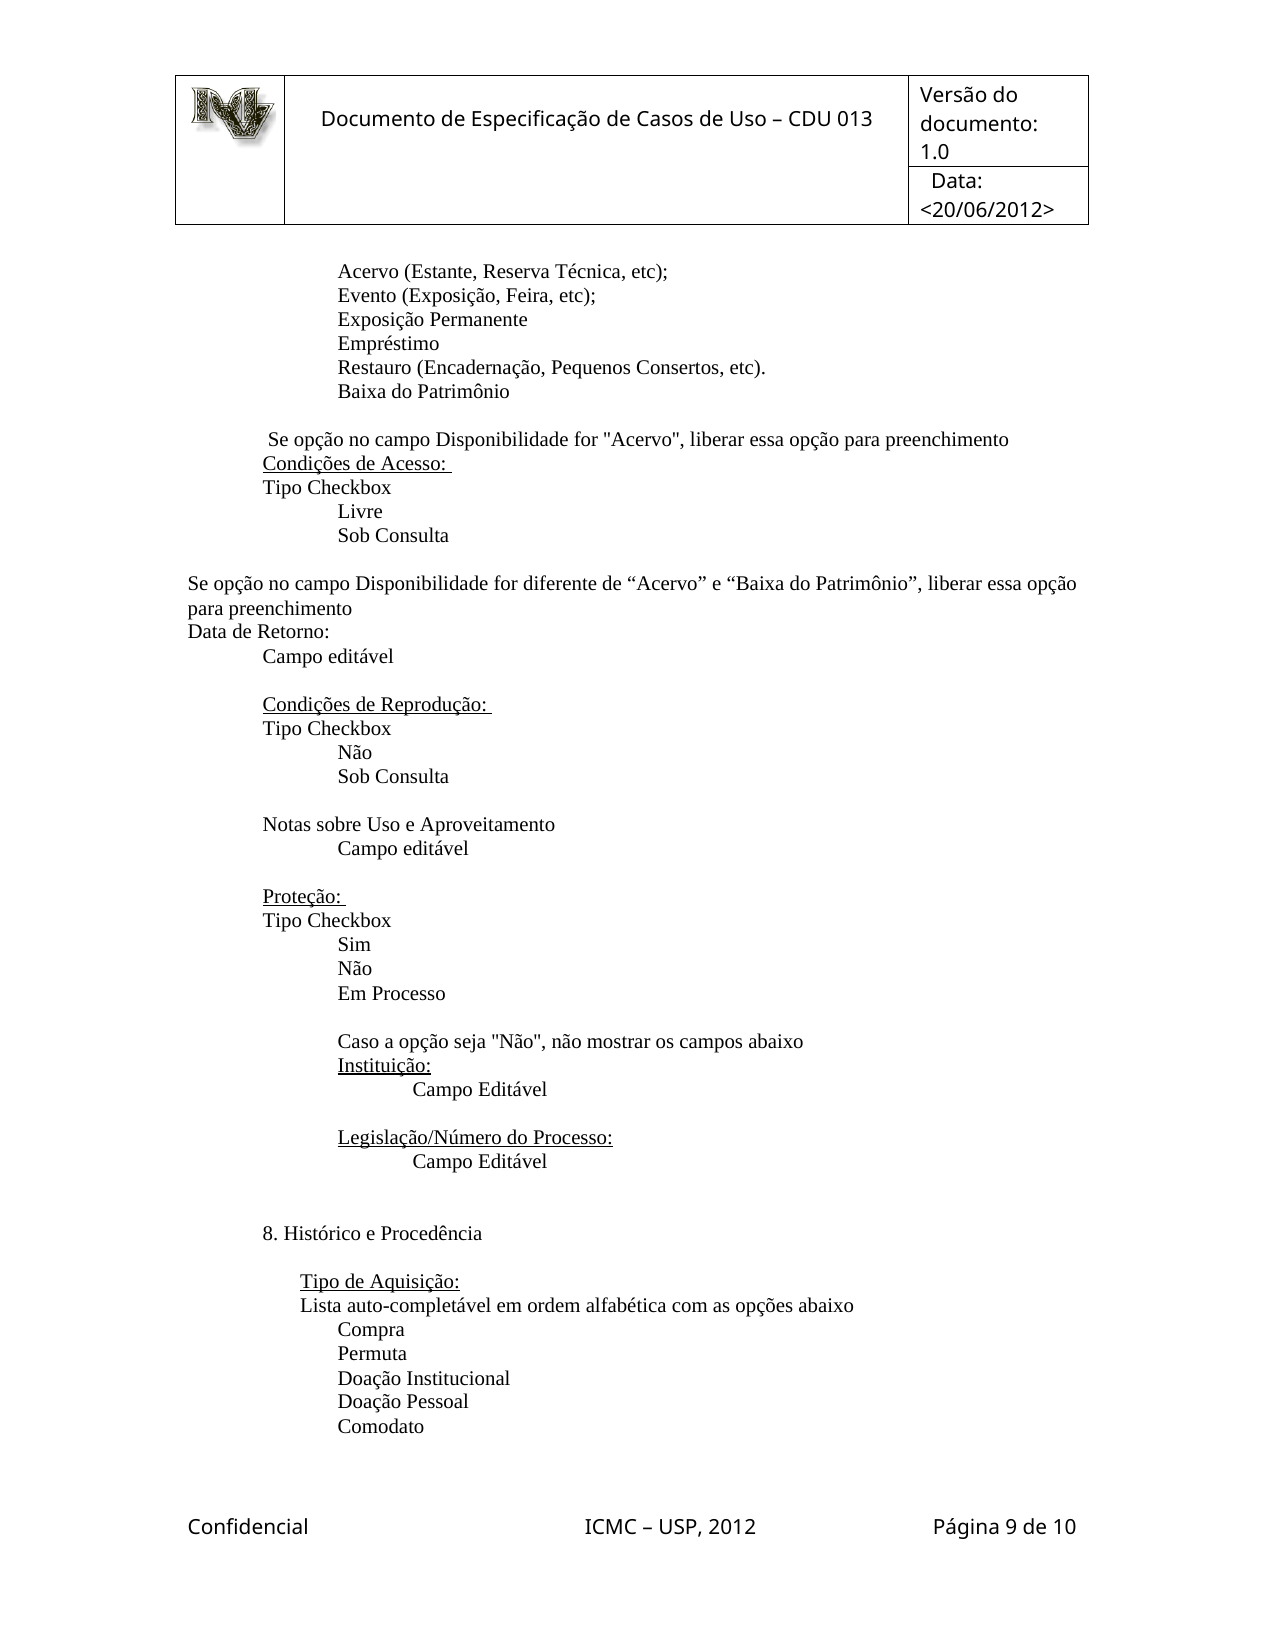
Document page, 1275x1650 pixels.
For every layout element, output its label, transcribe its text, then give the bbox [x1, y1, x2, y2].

text Se opção no campo Disponibilidade for diferente de “Acervo” e “Baixa do Patrimônio”, liberar essa opção para preenchimento [187, 571, 1087, 619]
text Legislação/Número do Processo: [187, 1125, 1087, 1149]
text Condições de Reprodução: [187, 692, 1087, 716]
list Compra [300, 1317, 1087, 1341]
list 8. Histórico e Procedência [225, 1221, 1087, 1245]
text Campo editável [187, 643, 1087, 668]
text Proteção: [187, 884, 1087, 908]
list Tipo de Aquisição: [262, 1269, 1087, 1293]
text Baixa do Patrimônio [187, 379, 1087, 403]
text Comodato [187, 1413, 1087, 1438]
text Instituição: [187, 1053, 1087, 1077]
text Evento (Exposição, Feira, etc); [187, 283, 1087, 307]
text Se opção no campo Disponibilidade for ''Acervo'', liberar essa opção para preenchimento [187, 427, 1087, 451]
text Condições de Acesso: [187, 451, 1087, 475]
text Data de Retorno: [187, 619, 1087, 643]
text Tipo Checkbox [187, 716, 1087, 740]
text Empréstimo [187, 331, 1087, 355]
text Doação Pessoal [187, 1389, 1087, 1413]
text Permuta [187, 1341, 1087, 1365]
text Sob Consulta [187, 523, 1087, 547]
text Campo Editável [187, 1149, 1087, 1173]
text Tipo Checkbox [187, 475, 1087, 499]
text Doação Institucional [187, 1365, 1087, 1389]
text Livre [187, 499, 1087, 523]
text Exposição Permanente [187, 307, 1087, 331]
text Não [187, 956, 1087, 980]
text Sim [187, 932, 1087, 956]
picture [186, 76, 277, 151]
text Tipo Checkbox [187, 908, 1087, 932]
text Em Processo [187, 980, 1087, 1004]
text Restauro (Encadernação, Pequenos Consertos, etc). [187, 355, 1087, 379]
text Caso a opção seja ''Não'', não mostrar os campos abaixo [187, 1028, 1087, 1053]
text Sob Consulta [187, 764, 1087, 788]
text Acervo (Estante, Reserva Técnica, etc); [187, 258, 1087, 283]
text Campo Editável [187, 1077, 1087, 1101]
list Lista auto-completável em ordem alfabética com as opções abaixo [262, 1293, 1087, 1317]
text Campo editável [187, 836, 1087, 860]
text Não [187, 740, 1087, 764]
text Notas sobre Uso e Aproveitamento [187, 812, 1087, 836]
